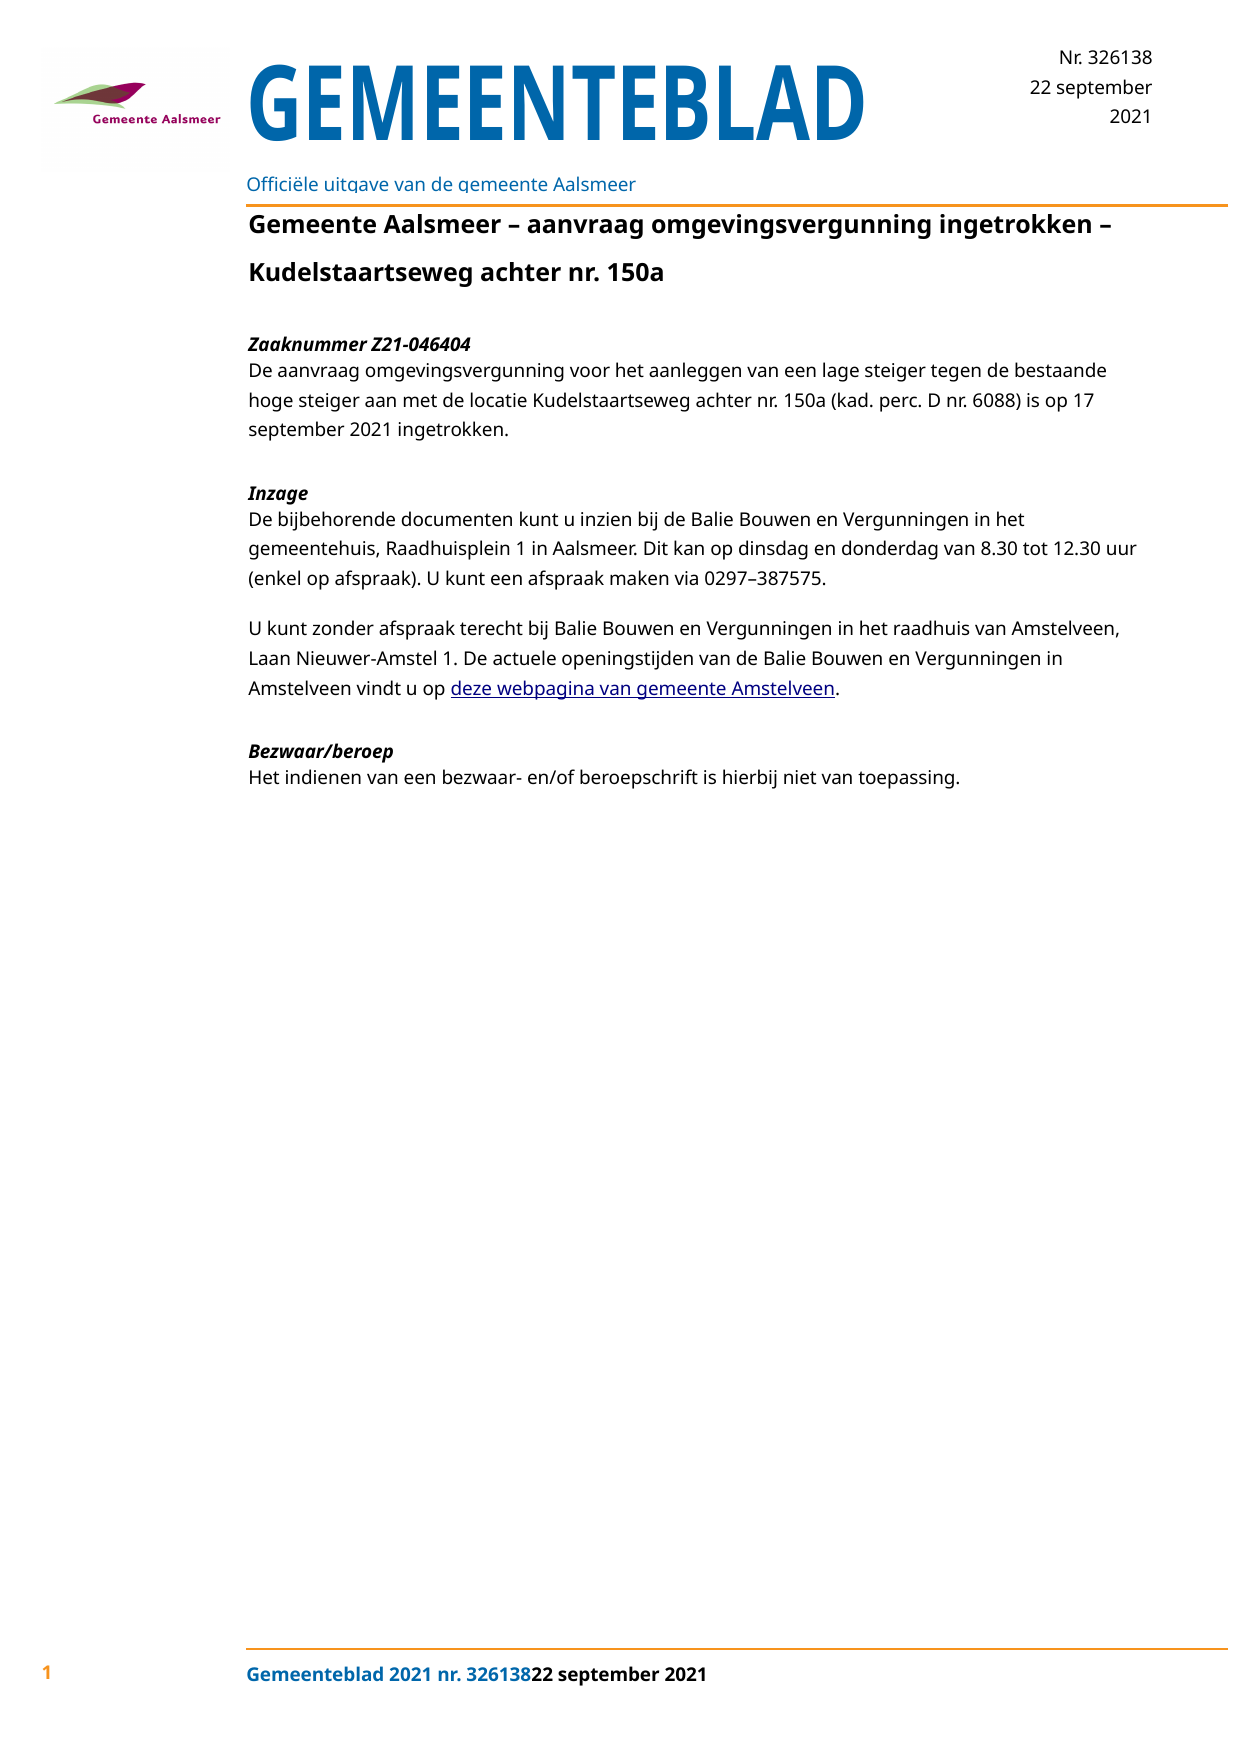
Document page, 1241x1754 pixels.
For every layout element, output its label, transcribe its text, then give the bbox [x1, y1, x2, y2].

text Het indienen van een bezwaar- en/of beroepschrift is hierbij niet van toepassing. [248, 764, 1152, 790]
text De bijbehorende documenten kunt u inzien bij de Balie Bouwen en Vergunningen in het gemeentehuis, Raadhuisplein 1 in Aalsmeer. Dit kan op dinsdag en donderdag van 8.30 tot 12.30 uur (enkel op afspraak). U kunt een afspraak maken via 0297–387575. [248, 506, 1152, 591]
text U kunt zonder afspraak terecht bij Balie Bouwen en Vergunningen in het raadhuis van Amstelveen, Laan Nieuwer-Amstel 1. De actuele openingstijden van de Balie Bouwen en Vergunningen in Amstelveen vindt u op deze webpagina van gemeente Amstelveen. [248, 616, 1152, 701]
text De aanvraag omgevingsvergunning voor het aanleggen van een lage steiger tegen de bestaande hoge steiger aan met de locatie Kudelstaartseweg achter nr. 150a (kad. perc. D nr. 6088) is op 17 september 2021 ingetrokken. [248, 357, 1152, 442]
picture [41, 47, 231, 172]
text Inzage [248, 480, 1152, 506]
text Zaaknummer Z21-046404 [248, 331, 1152, 357]
text Gemeente Aalsmeer – aanvraag omgevingsvergunning ingetrokken – Kudelstaartseweg achter nr. 150a [248, 207, 1152, 288]
text Bezwaar/beroep [248, 739, 1152, 764]
